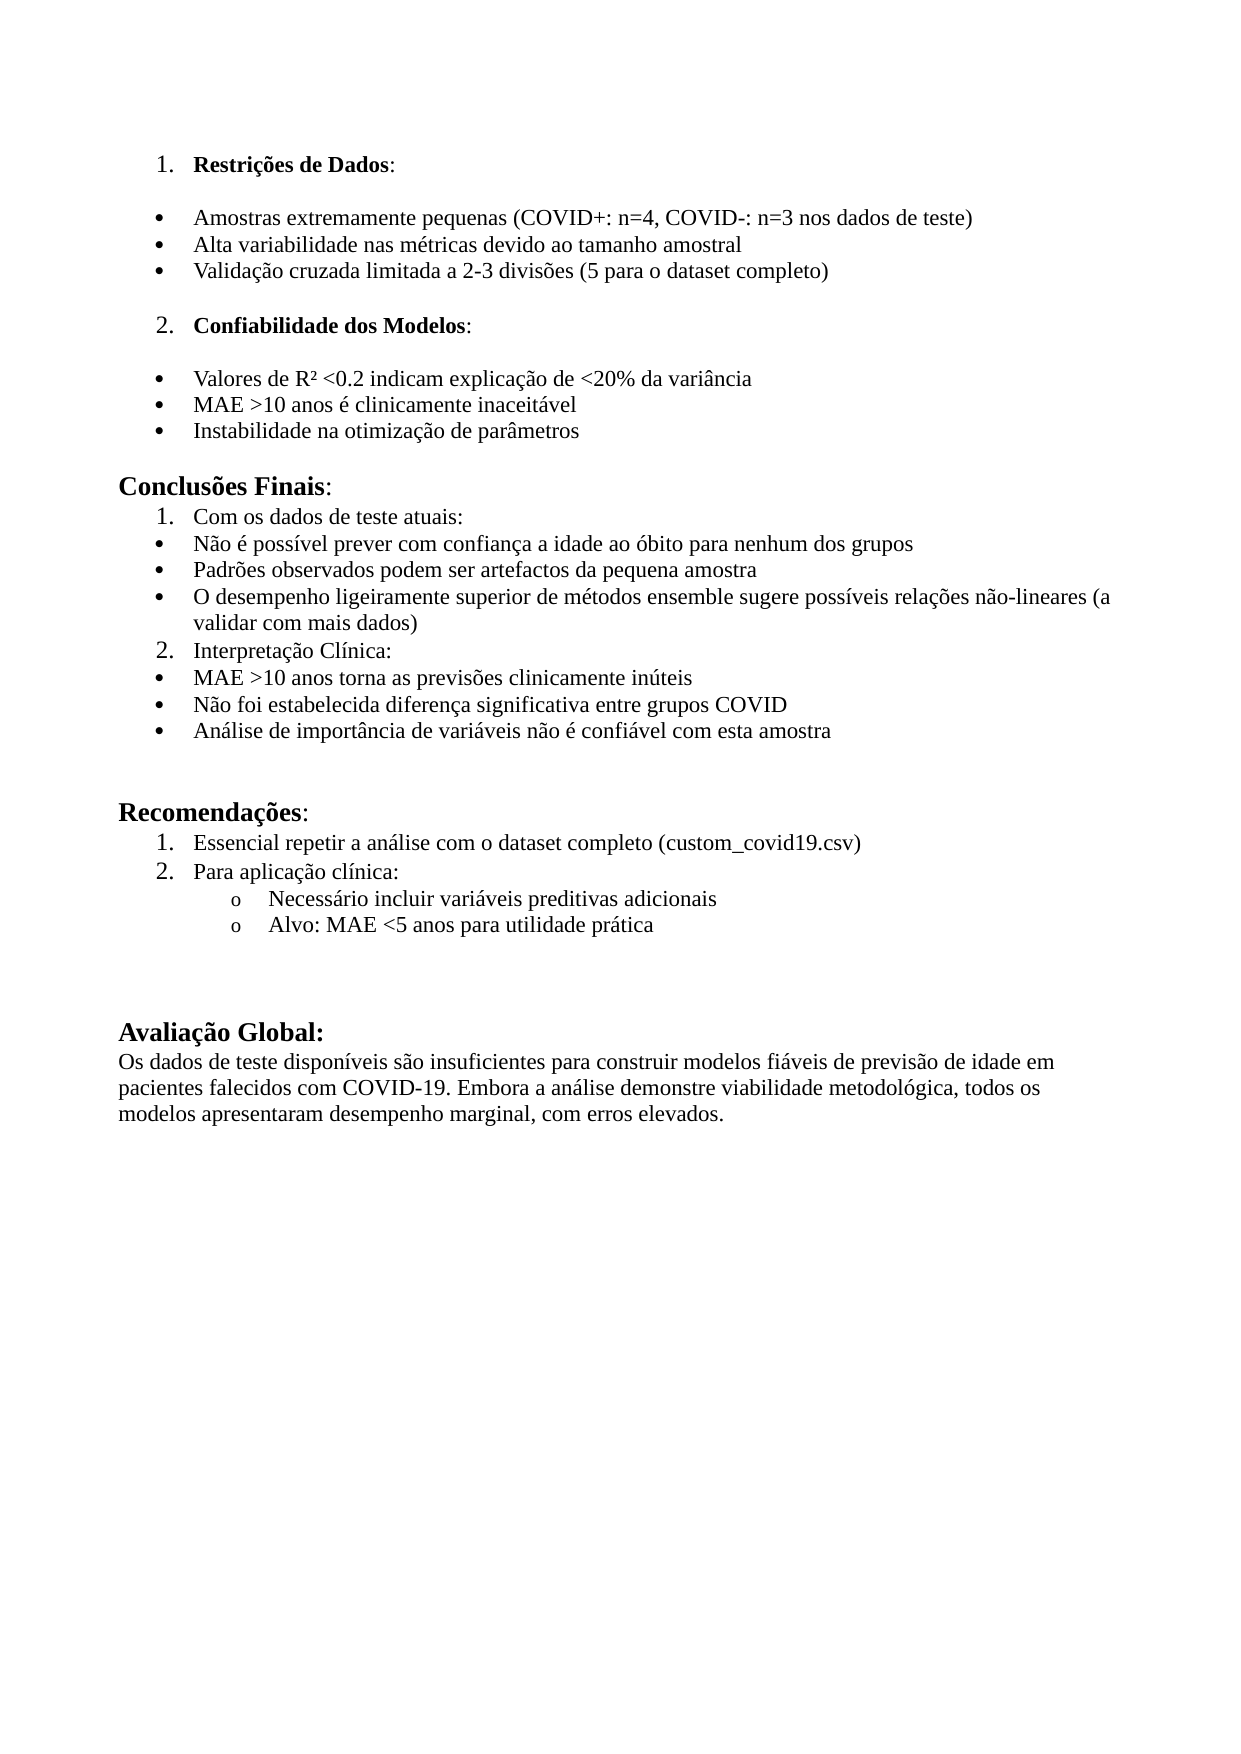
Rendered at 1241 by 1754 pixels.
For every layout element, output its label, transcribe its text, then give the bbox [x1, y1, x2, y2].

list O desempenho ligeiramente superior de métodos ensemble sugere possíveis relações não-lineares (a validar com mais dados) [156, 583, 1122, 636]
list Interpretação Clínica: [156, 636, 1122, 664]
list Alvo: MAE <5 anos para utilidade prática [231, 911, 1122, 937]
list Padrões observados podem ser artefactos da pequena amostra [156, 557, 1122, 583]
text Recomendações: [118, 796, 1122, 827]
list Confiabilidade dos Modelos: [156, 310, 1122, 338]
list Validação cruzada limitada a 2-3 divisões (5 para o dataset completo) [156, 257, 1122, 283]
list Necessário incluir variáveis preditivas adicionais [231, 885, 1122, 911]
list MAE >10 anos é clinicamente inaceitável [156, 391, 1122, 418]
list Alta variabilidade nas métricas devido ao tamanho amostral [156, 231, 1122, 257]
list MAE >10 anos torna as previsões clinicamente inúteis [156, 664, 1122, 691]
text Avaliação Global: Os dados de teste disponíveis são insuficientes para construir modelos fiáveis de previsão de idade em pacientes falecidos com COVID-19. Embora a análise demonstre viabilidade metodológica, todos os modelos apresentaram desempenho marginal, com erros elevados. [118, 1017, 1122, 1127]
list Com os dados de teste atuais: [156, 501, 1122, 530]
list Restrições de Dados: [156, 149, 1122, 178]
list Instabilidade na otimização de parâmetros [156, 418, 1122, 444]
list Não foi estabelecida diferença significativa entre grupos COVID [156, 691, 1122, 717]
list Essencial repetir a análise com o dataset completo (custom_covid19.csv) [156, 827, 1122, 856]
list Análise de importância de variáveis não é confiável com esta amostra [156, 717, 1122, 743]
list Valores de R² <0.2 indicam explicação de <20% da variância [156, 365, 1122, 391]
text Conclusões Finais: [118, 470, 1122, 501]
list Para aplicação clínica: [156, 856, 1122, 885]
list Amostras extremamente pequenas (COVID+: n=4, COVID-: n=3 nos dados de teste) [156, 204, 1122, 231]
list Não é possível prever com confiança a idade ao óbito para nenhum dos grupos [156, 530, 1122, 557]
